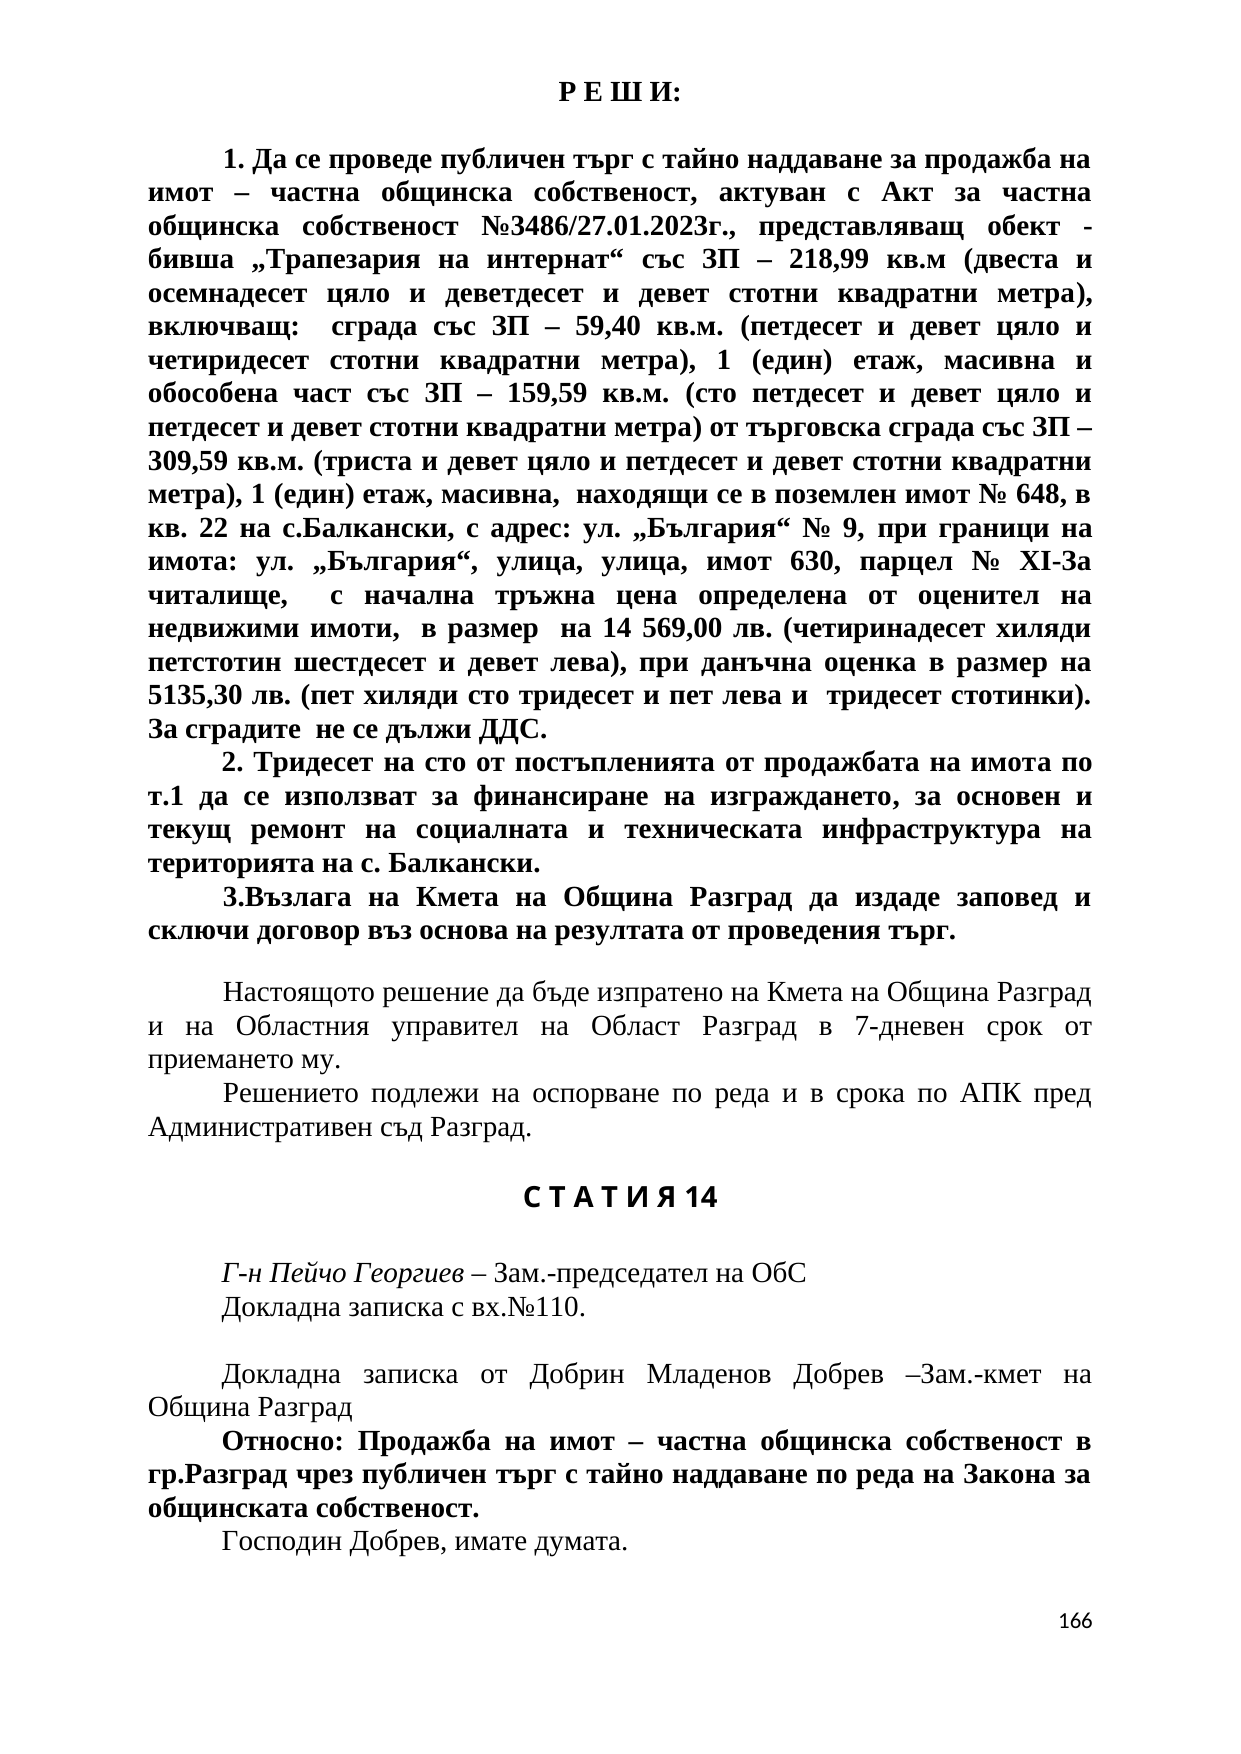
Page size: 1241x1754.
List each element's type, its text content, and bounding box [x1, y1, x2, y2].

text Докладна записка от Добрин Младенов Добрев –Зам.-кмет на Община Разград [148, 1356, 1093, 1423]
text Настоящото решение да бъде изпратено на Кмета на Община Разград и на Областния управител на Област Разград в 7-дневен срок от приемането му. [148, 974, 1093, 1075]
text 3.Възлага на Кмета на Община Разград да издаде заповед и сключи договор въз основа на резултата от проведения търг. [148, 879, 1093, 946]
text Решението подлежи на оспорване по реда и в срока по АПК пред Административен съд Разград. [148, 1075, 1093, 1142]
text Р Е Ш И: [148, 74, 1093, 107]
text Г-н Пейчо Георгиев – Зам.-председател на ОбС [148, 1255, 1093, 1289]
text С Т А Т И Я 14 [148, 1176, 1093, 1216]
text Относно: Продажба на имот – частна общинска собственост в гр.Разград чрез публичен търг с тайно наддаване по реда на Закона за общинската собственост. [148, 1423, 1093, 1523]
text 1. Да се проведе публичен търг с тайно наддаване за продажба на имот – частна общинска собственост, актуван с Акт за частна общинска собственост №3486/27.01.2023г., представляващ обект - бивша „Трапезария на интернат“ със ЗП – 218,99 кв.м (двеста и осемнадесет цяло и деветдесет и девет стотни квадратни метра), включващ: сграда със ЗП – 59,40 кв.м. (петдесет и девет цяло и четиридесет стотни квадратни метра), 1 (един) етаж, масивна и обособена част със ЗП – 159,59 кв.м. (сто петдесет и девет цяло и петдесет и девет стотни квадратни метра) от търговска сграда със ЗП – 309,59 кв.м. (триста и девет цяло и петдесет и девет стотни квадратни метра), 1 (един) етаж, масивна, находящи се в поземлен имот № 648, в кв. 22 на с.Балкански, с адрес: ул. „България“ № 9, при граници на имота: ул. „България“, улица, улица, имот 630, парцел № XI-За читалище, с начална тръжна цена определена от оценител на недвижими имоти, в размер на 14 569,00 лв. (четиринадесет хиляди петстотин шестдесет и девет лева), при данъчна оценка в размер на 5135,30 лв. (пет хиляди сто тридесет и пет лева и тридесет стотинки). За сградите не се дължи ДДС. [148, 141, 1093, 744]
text 2. Тридесет на сто от постъпленията от продажбата на имота по т.1 да се използват за финансиране на изграждането, за основен и текущ ремонт на социалната и техническата инфраструктура на територията на с. Балкански. [148, 744, 1093, 879]
text Докладна записка с вх.№110. [148, 1289, 1093, 1322]
text Господин Добрев, имате думата. [148, 1523, 1093, 1557]
